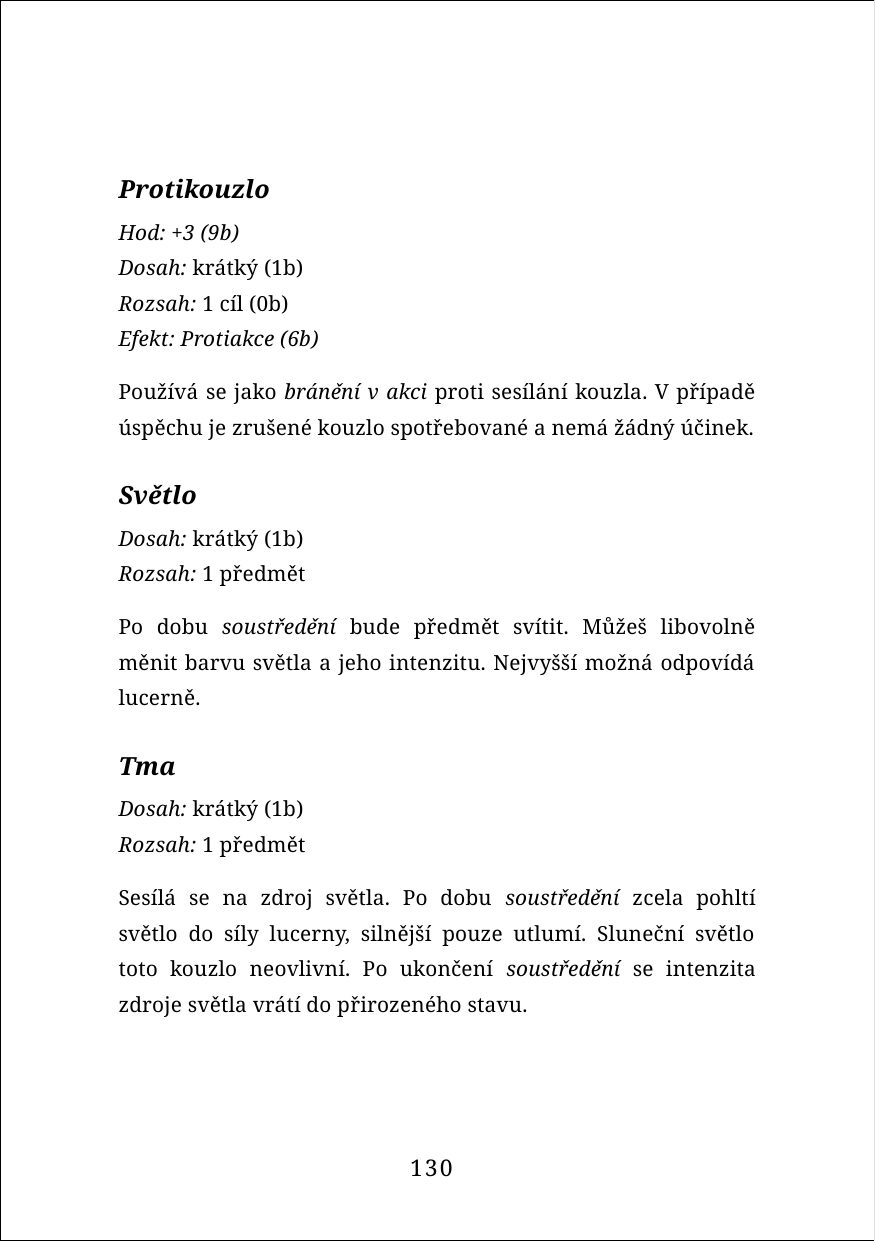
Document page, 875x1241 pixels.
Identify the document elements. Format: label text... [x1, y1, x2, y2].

text Hod: +3 (9b) Dosah: krátký (1b) Rozsah: 1 cíl (0b) Efekt: Protiakce (6b) [118, 218, 756, 353]
text Sesílá se na zdroj světla. Po dobu soustředění zcela pohltí světlo do síly lucerny, silnější pouze utlumí. Sluneční světlo toto kouzlo neovlivní. Po ukončení soustředění se intenzita zdroje světla vrátí do přirozeného stavu. [118, 883, 756, 1018]
text Dosah: krátký (1b) Rozsah: 1 předmět [118, 794, 756, 858]
subtitle Světlo [118, 478, 756, 512]
subtitle Tma [118, 748, 756, 783]
text Používá se jako bránění v akci proti sesílání kouzla. V případě úspěchu je zrušené kouzlo spotřebované a nemá žádný účinek. [118, 377, 756, 441]
text Dosah: krátký (1b) Rozsah: 1 předmět [118, 524, 756, 588]
text Po dobu soustředění bude předmět svítit. Můžeš libovolně měnit barvu světla a jeho intenzitu. Nejvyšší možná odpovídá lucerně. [118, 612, 756, 712]
subtitle Protikouzlo [118, 172, 756, 206]
